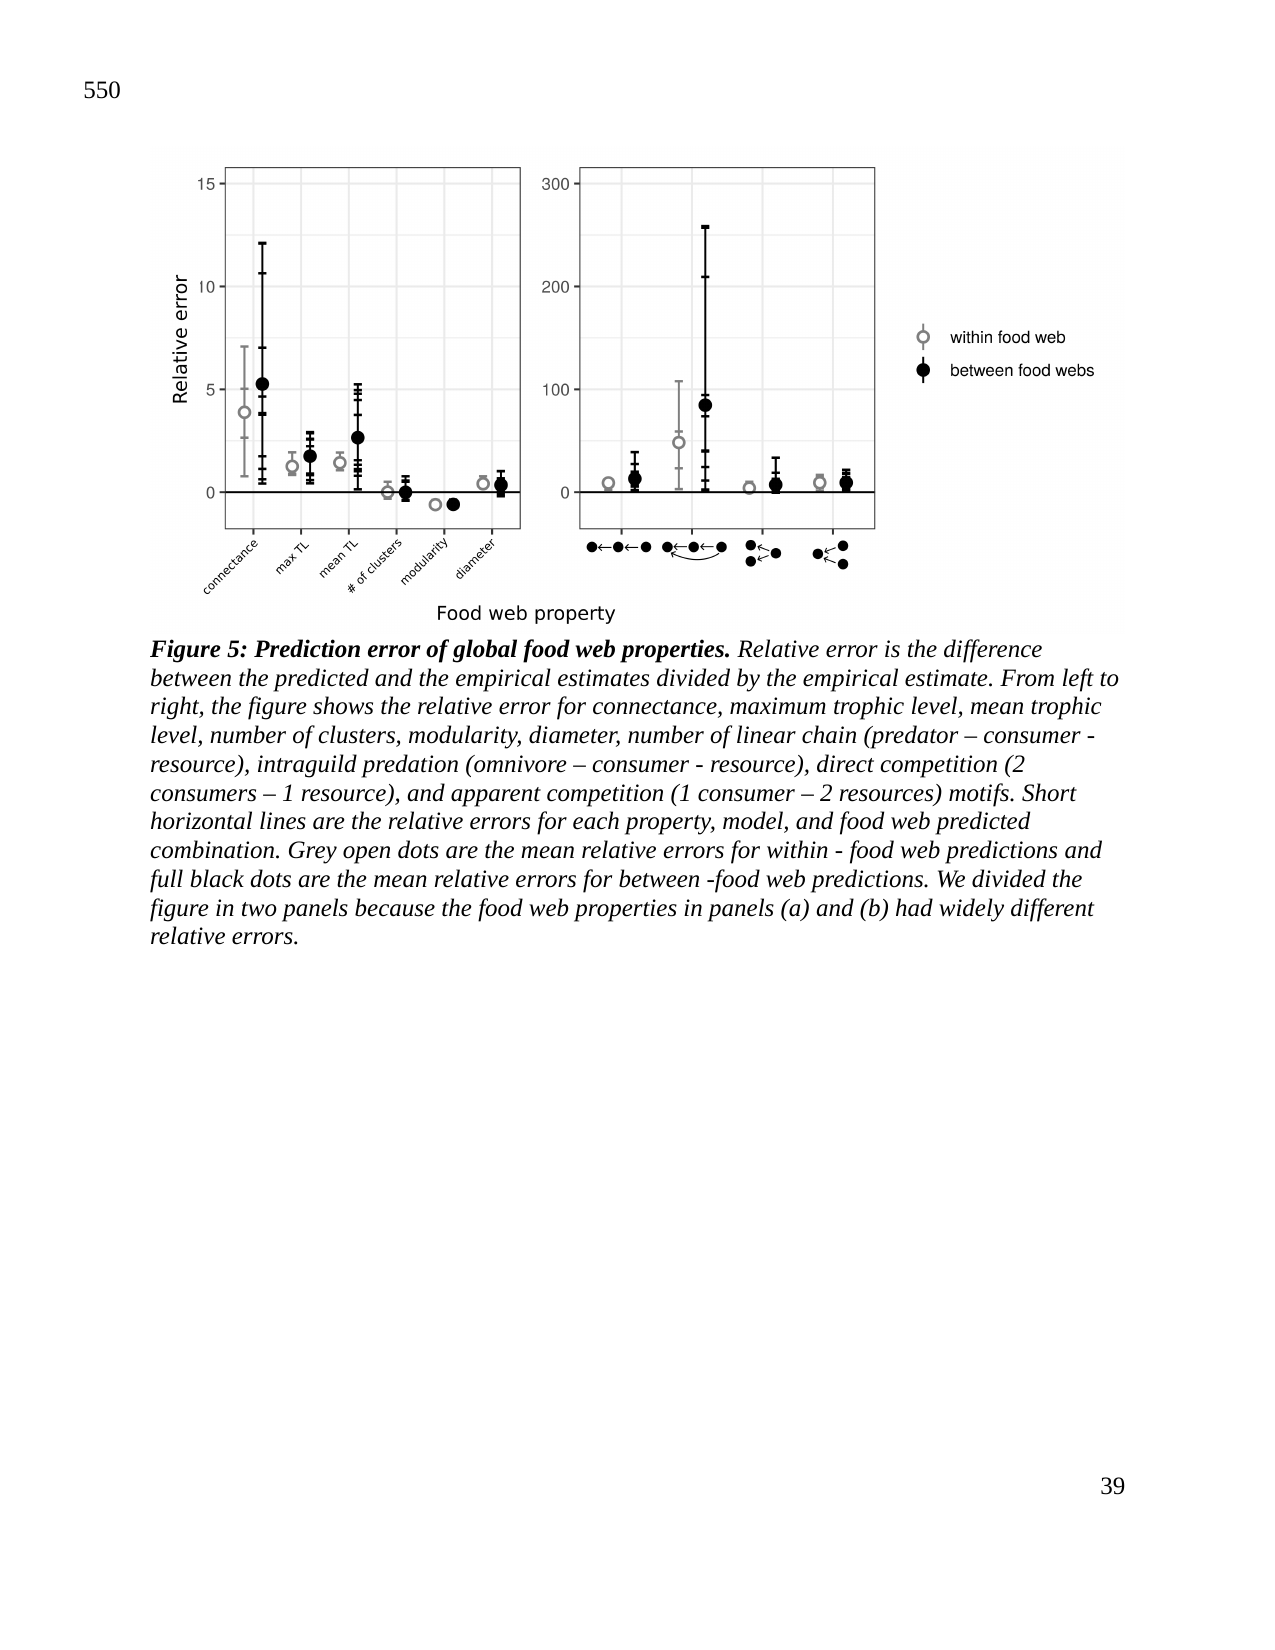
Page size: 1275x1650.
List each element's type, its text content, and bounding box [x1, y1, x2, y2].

picture [150, 146, 1125, 634]
text Figure 5: Prediction error of global food web properties. Relative error is the difference between the predicted and the empirical estimates divided by the empirical estimate. From left to right, the figure shows the relative error for connectance, maximum trophic level, mean trophic level, number of clusters, modularity, diameter, number of linear chain (predator – consumer - resource), intraguild predation (omnivore – consumer - resource), direct competition (2 consumers – 1 resource), and apparent competition (1 consumer – 2 resources) motifs. Short horizontal lines are the relative errors for each property, model, and food web predicted combination. Grey open dots are the mean relative errors for within - food web predictions and full black dots are the mean relative errors for between -food web predictions. We divided the figure in two panels because the food web properties in panels (a) and (b) had widely different relative errors. [150, 634, 1125, 950]
